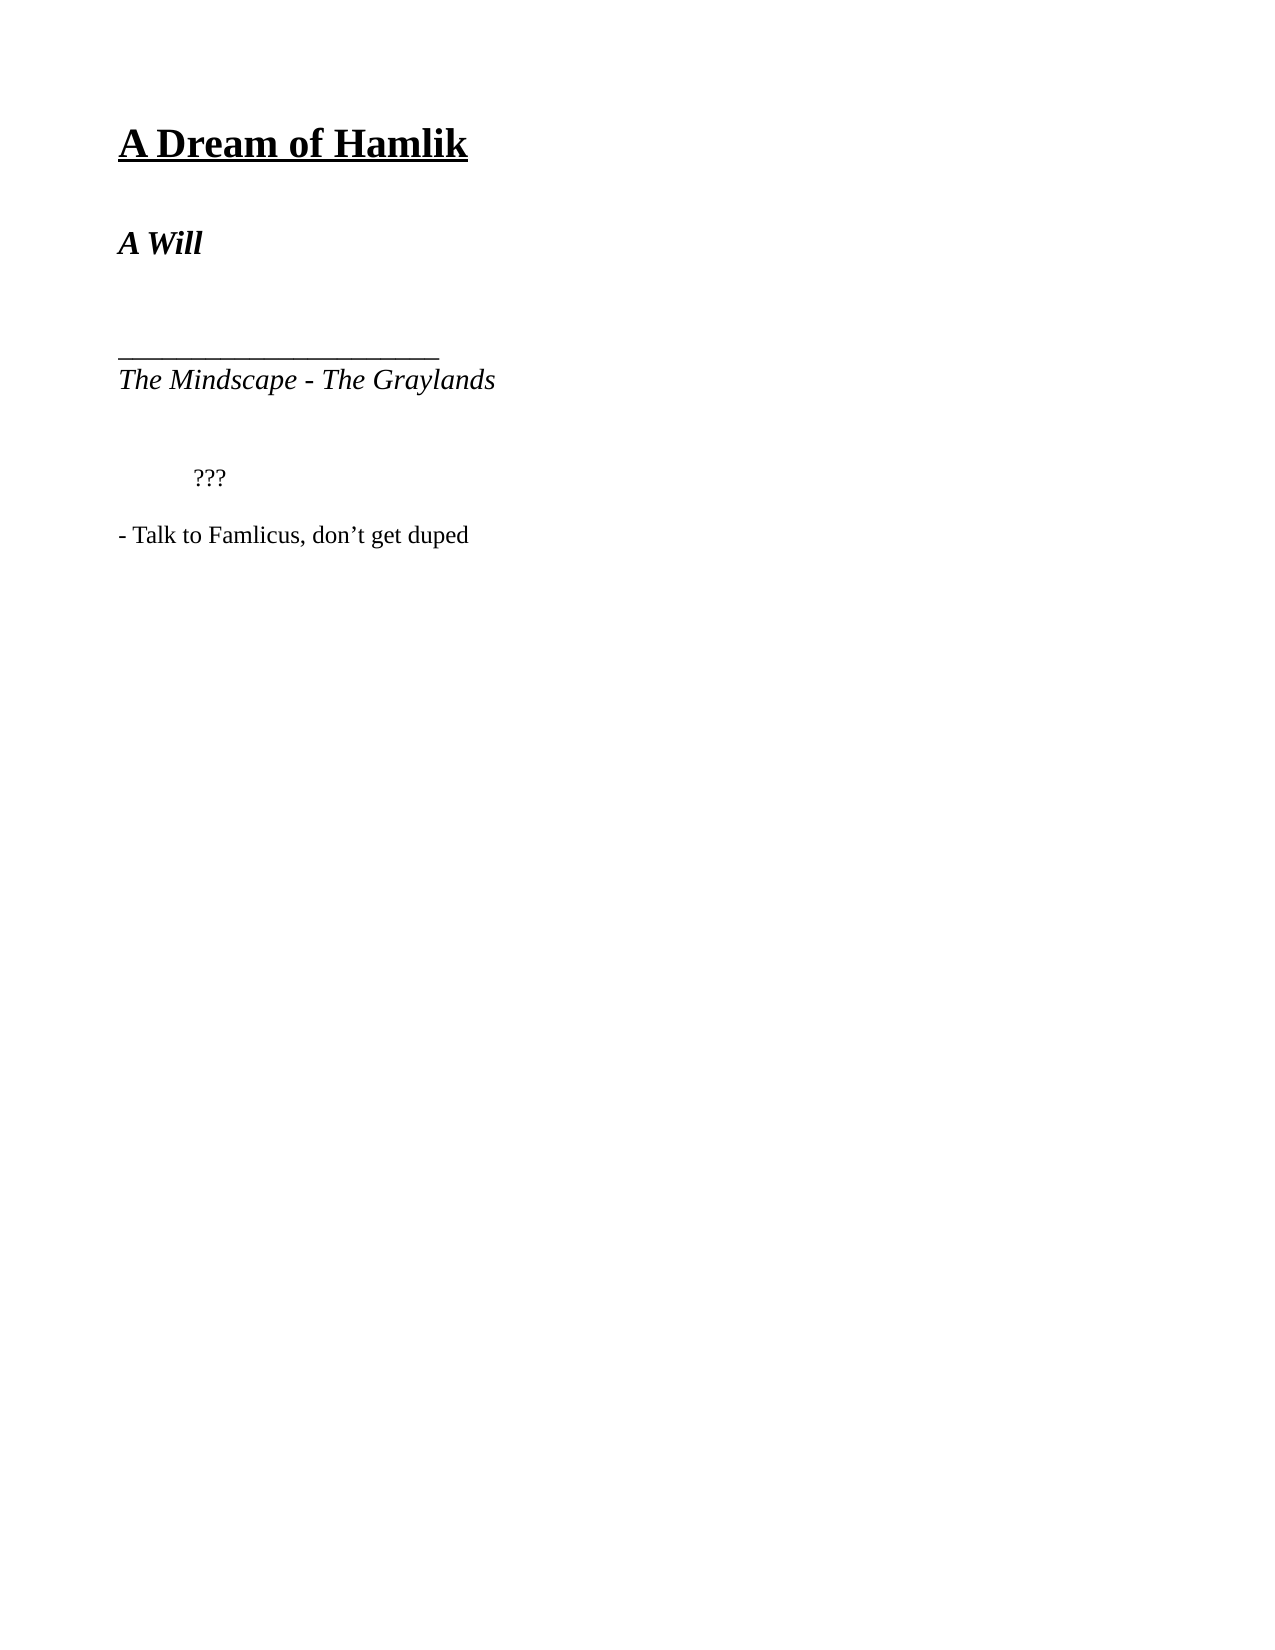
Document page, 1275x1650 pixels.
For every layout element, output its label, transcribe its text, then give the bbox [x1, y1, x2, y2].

text The Mindscape - The Graylands [118, 362, 1157, 396]
text A Dream of Hamlik [118, 118, 1157, 166]
text A Will [118, 223, 1157, 262]
text - Talk to Famlicus, don’t get duped [118, 521, 1157, 549]
text ______________________ [118, 329, 1157, 362]
text ??? [118, 463, 1157, 492]
